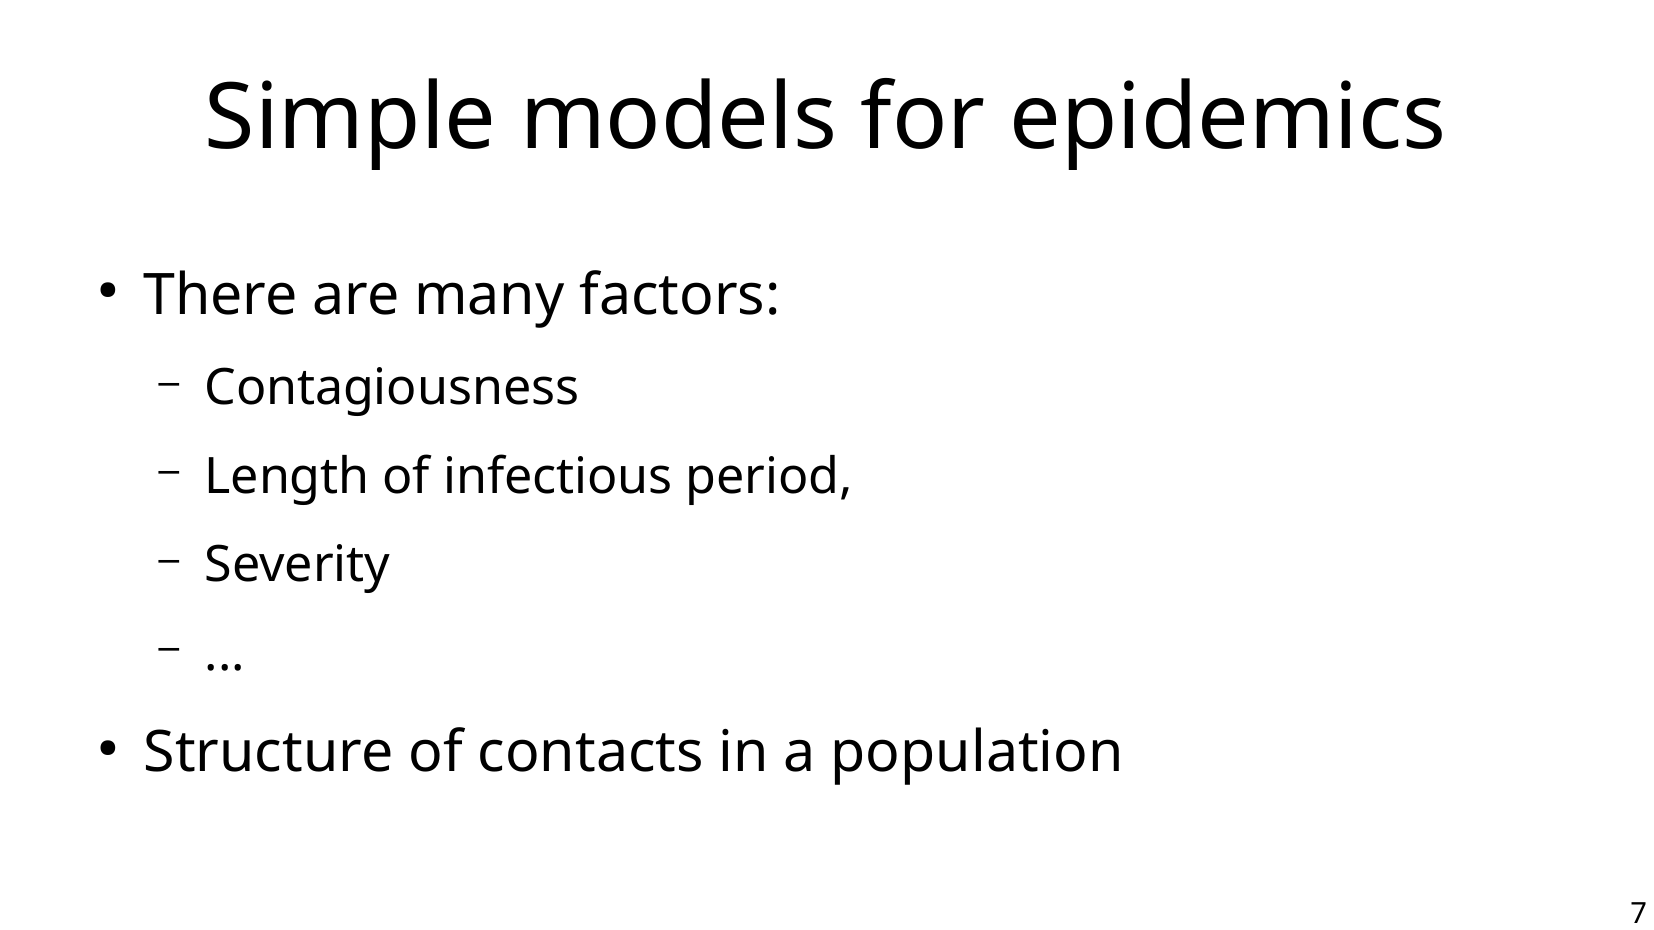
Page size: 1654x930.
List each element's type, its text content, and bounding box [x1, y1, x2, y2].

list There are many factors: Contagiousness Length of infectious period, Severity ... Structure of contacts in a population [82, 252, 1571, 793]
title Simple models for epidemics [82, 1, 1571, 225]
